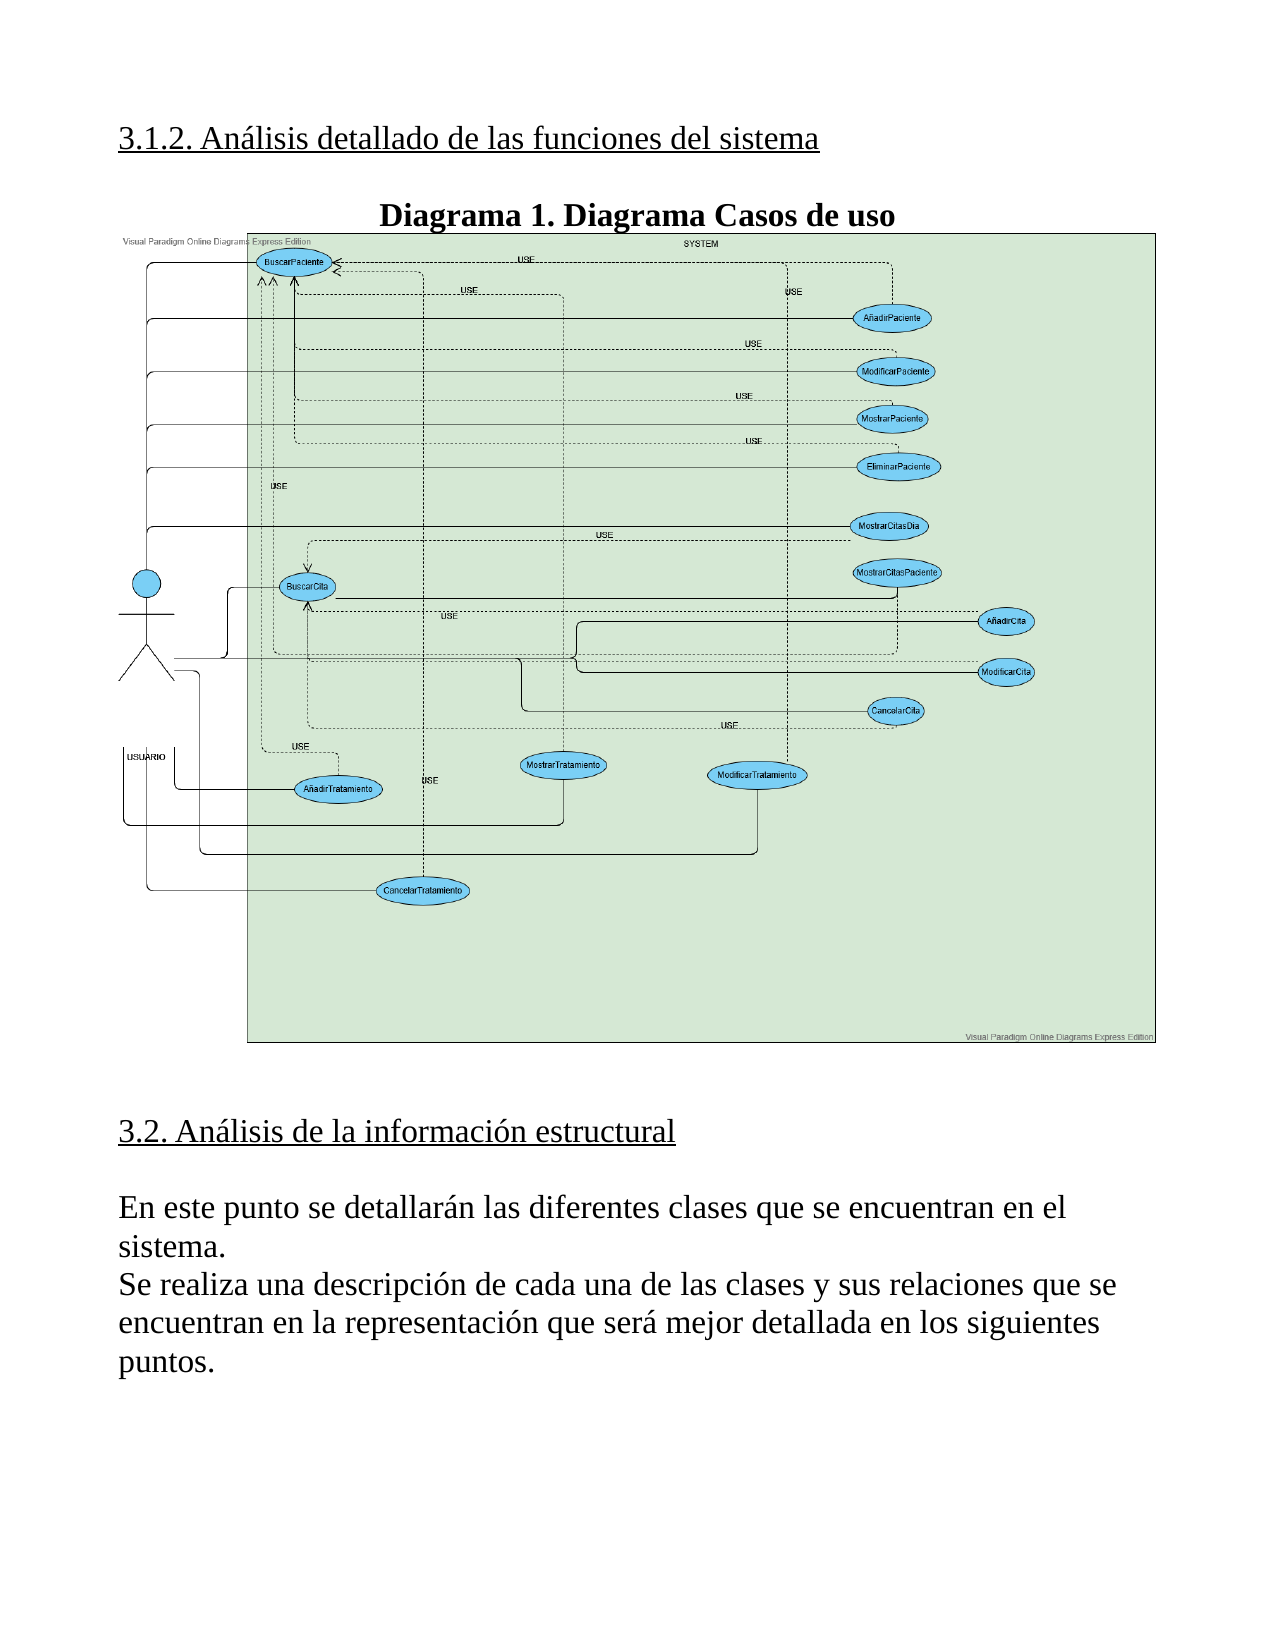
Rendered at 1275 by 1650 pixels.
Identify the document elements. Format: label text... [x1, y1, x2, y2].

text En este punto se detallarán las diferentes clases que se encuentran en el sistema. [118, 1188, 1157, 1264]
text Se realiza una descripción de cada una de las clases y sus relaciones que se encuentran en la representación que será mejor detallada en los siguientes puntos. [118, 1264, 1157, 1379]
text 3.2. Análisis de la información estructural [118, 1111, 1157, 1149]
text Diagrama 1. Diagrama Casos de uso [118, 195, 1157, 233]
text 3.1.2. Análisis detallado de las funciones del sistema [118, 118, 1157, 156]
